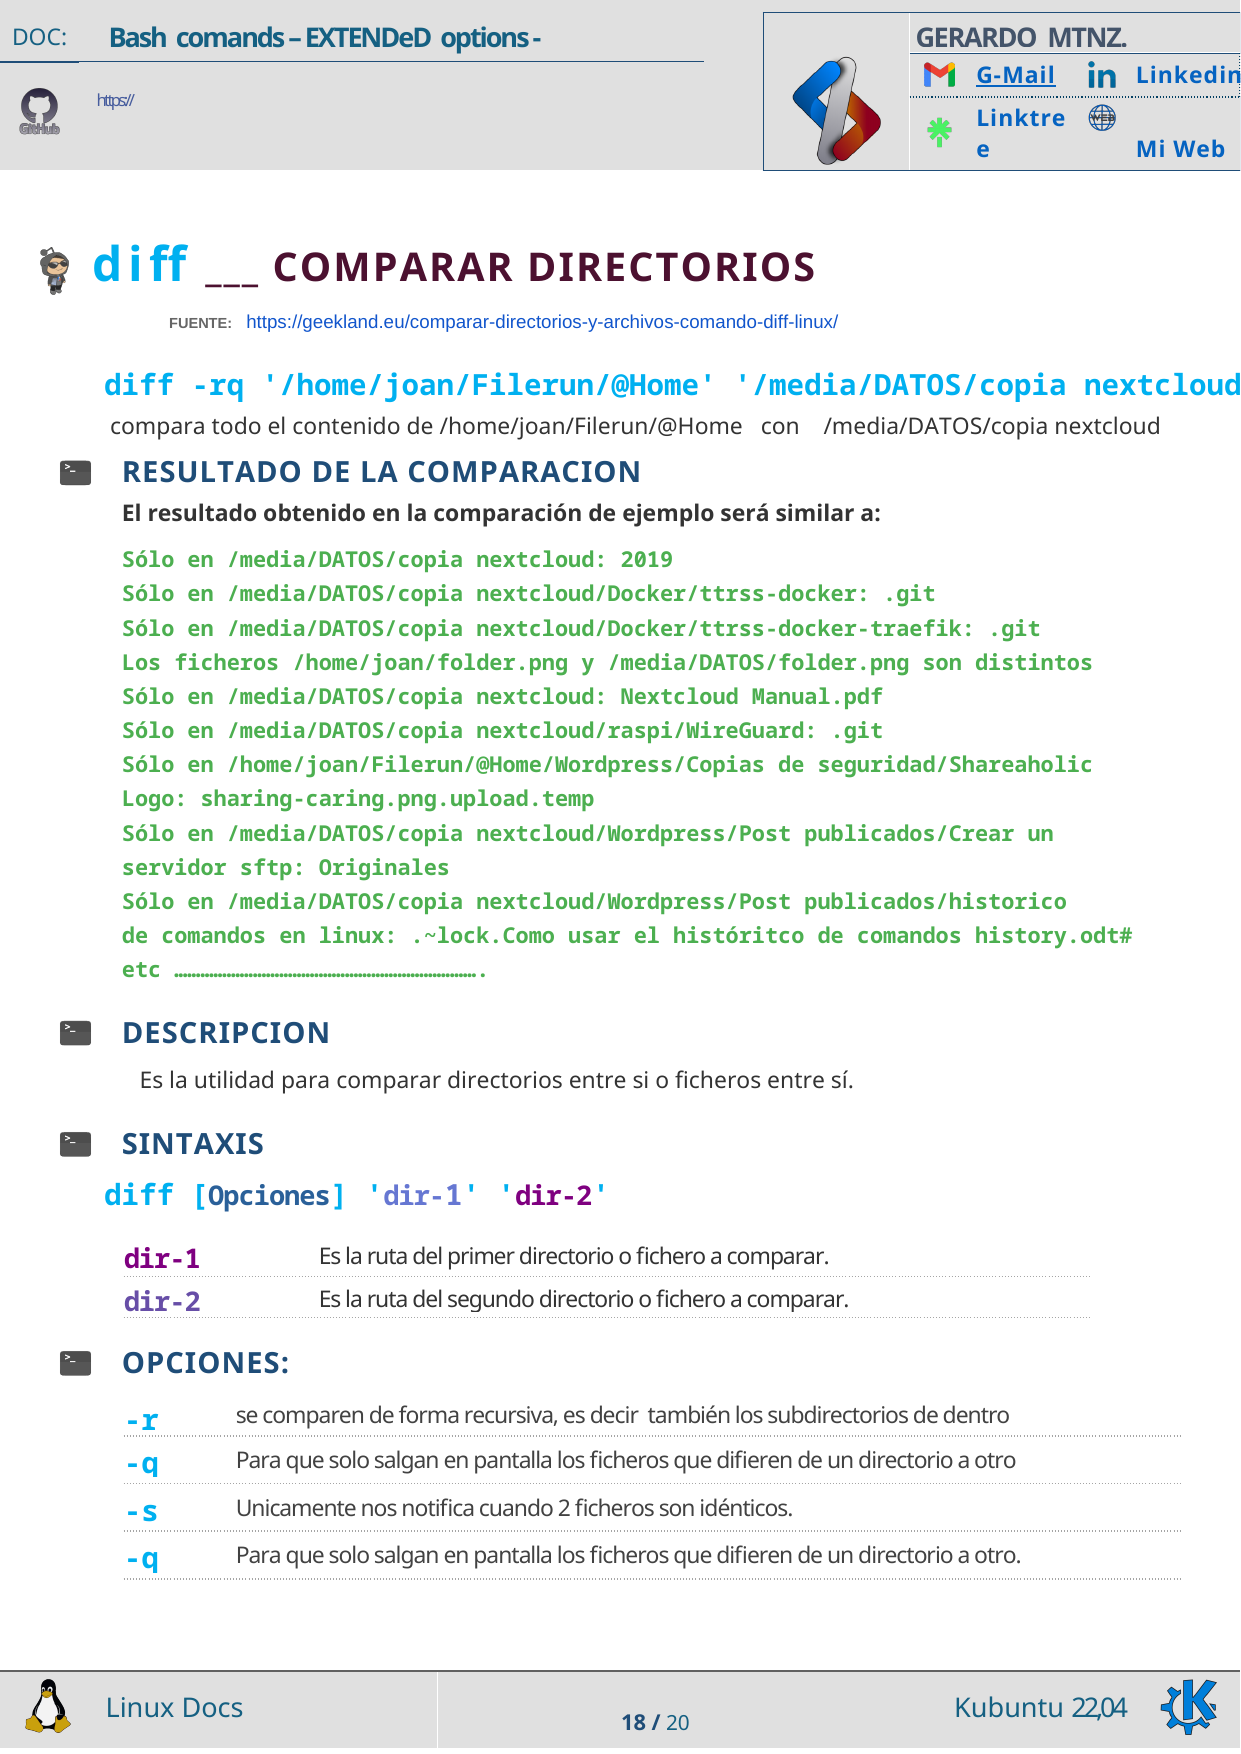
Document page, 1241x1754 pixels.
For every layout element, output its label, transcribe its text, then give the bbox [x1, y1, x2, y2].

text Logo: sharing-caring.png.upload.temp [122, 783, 1240, 813]
text El resultado obtenido en la comparación de ejemplo será similar a: [122, 497, 1240, 528]
text Los ficheros /home/joan/folder.png y /media/DATOS/folder.png son distintos [122, 647, 1240, 676]
table_cell Para que solo salgan en pantalla los ficheros que difieren de un directorio a otro [230, 1435, 1181, 1483]
table_header -r [124, 1394, 230, 1435]
text etc ……………………………………………………………. [122, 954, 1240, 984]
text Sólo en /media/DATOS/copia nextcloud/Wordpress/Post publicados/historico [122, 886, 1240, 916]
subtitle RESULTADO DE LA COMPARACION [57, 452, 1185, 491]
text de comandos en linux: .~lock.Como usar el históritco de comandos history.odt# [122, 920, 1240, 950]
subtitle diff ___ COMPARAR DIRECTORIOS [39, 230, 1240, 296]
picture [11, 83, 68, 139]
text Sólo en /media/DATOS/copia nextcloud/raspi/WireGuard: .git [122, 715, 1240, 745]
table_cell dir-2 [124, 1276, 312, 1317]
text Sólo en /media/DATOS/copia nextcloud/Docker/ttrss-docker-traefik: .git [122, 612, 1240, 642]
text Sólo en /home/joan/Filerun/@Home/Wordpress/Copias de seguridad/Shareaholic [122, 749, 1240, 779]
text servidor sftp: Originales [122, 852, 1240, 881]
table_cell Unicamente nos notifica cuando 2 ficheros son idénticos. [230, 1483, 1181, 1530]
text Es la utilidad para comparar directorios entre si o ficheros entre sí. [139, 1063, 1240, 1095]
table_cell -q [124, 1435, 230, 1483]
table_cell -q [124, 1530, 230, 1578]
picture [783, 50, 890, 165]
table_header dir-1 [124, 1234, 312, 1276]
picture [923, 58, 956, 91]
table_header Es la ruta del primer directorio o fichero a comparar. [313, 1234, 1092, 1276]
text Sólo en /media/DATOS/copia nextcloud/Docker/ttrss-docker: .git [122, 578, 1240, 608]
picture [17, 1677, 77, 1737]
table_cell Para que solo salgan en pantalla los ficheros que difieren de un directorio a otro. [230, 1530, 1181, 1578]
subtitle OPCIONES: [57, 1342, 1185, 1382]
table_header se comparen de forma recursiva, es decir también los subdirectorios de dentro [230, 1394, 1181, 1435]
subtitle DESCRIPCION [57, 1012, 1185, 1052]
picture [40, 247, 69, 295]
picture [924, 117, 955, 148]
text diff -rq '/home/joan/Filerun/@Home' '/media/DATOS/copia nextcloud' [104, 364, 1240, 404]
picture [1158, 1677, 1218, 1737]
text Sólo en /media/DATOS/copia nextcloud: 2019 [122, 544, 1240, 574]
picture [1086, 58, 1118, 91]
text FUENTE: https://geekland.eu/comparar-directorios-y-archivos-comando-diff-linux/ [139, 311, 1240, 333]
subtitle SINTAXIS [57, 1123, 1185, 1163]
text Sólo en /media/DATOS/copia nextcloud/Wordpress/Post publicados/Crear un [122, 817, 1240, 847]
table_cell -s [124, 1483, 230, 1530]
text diff [Opciones] 'dir-1' 'dir-2' [104, 1175, 1185, 1214]
text compara todo el contenido de /home/joan/Filerun/@Home con /media/DATOS/copia nextcloud [110, 410, 1240, 441]
text Sólo en /media/DATOS/copia nextcloud: Nextcloud Manual.pdf [122, 681, 1240, 711]
table_cell Es la ruta del segundo directorio o fichero a comparar. [313, 1276, 1092, 1317]
picture [1086, 101, 1118, 134]
